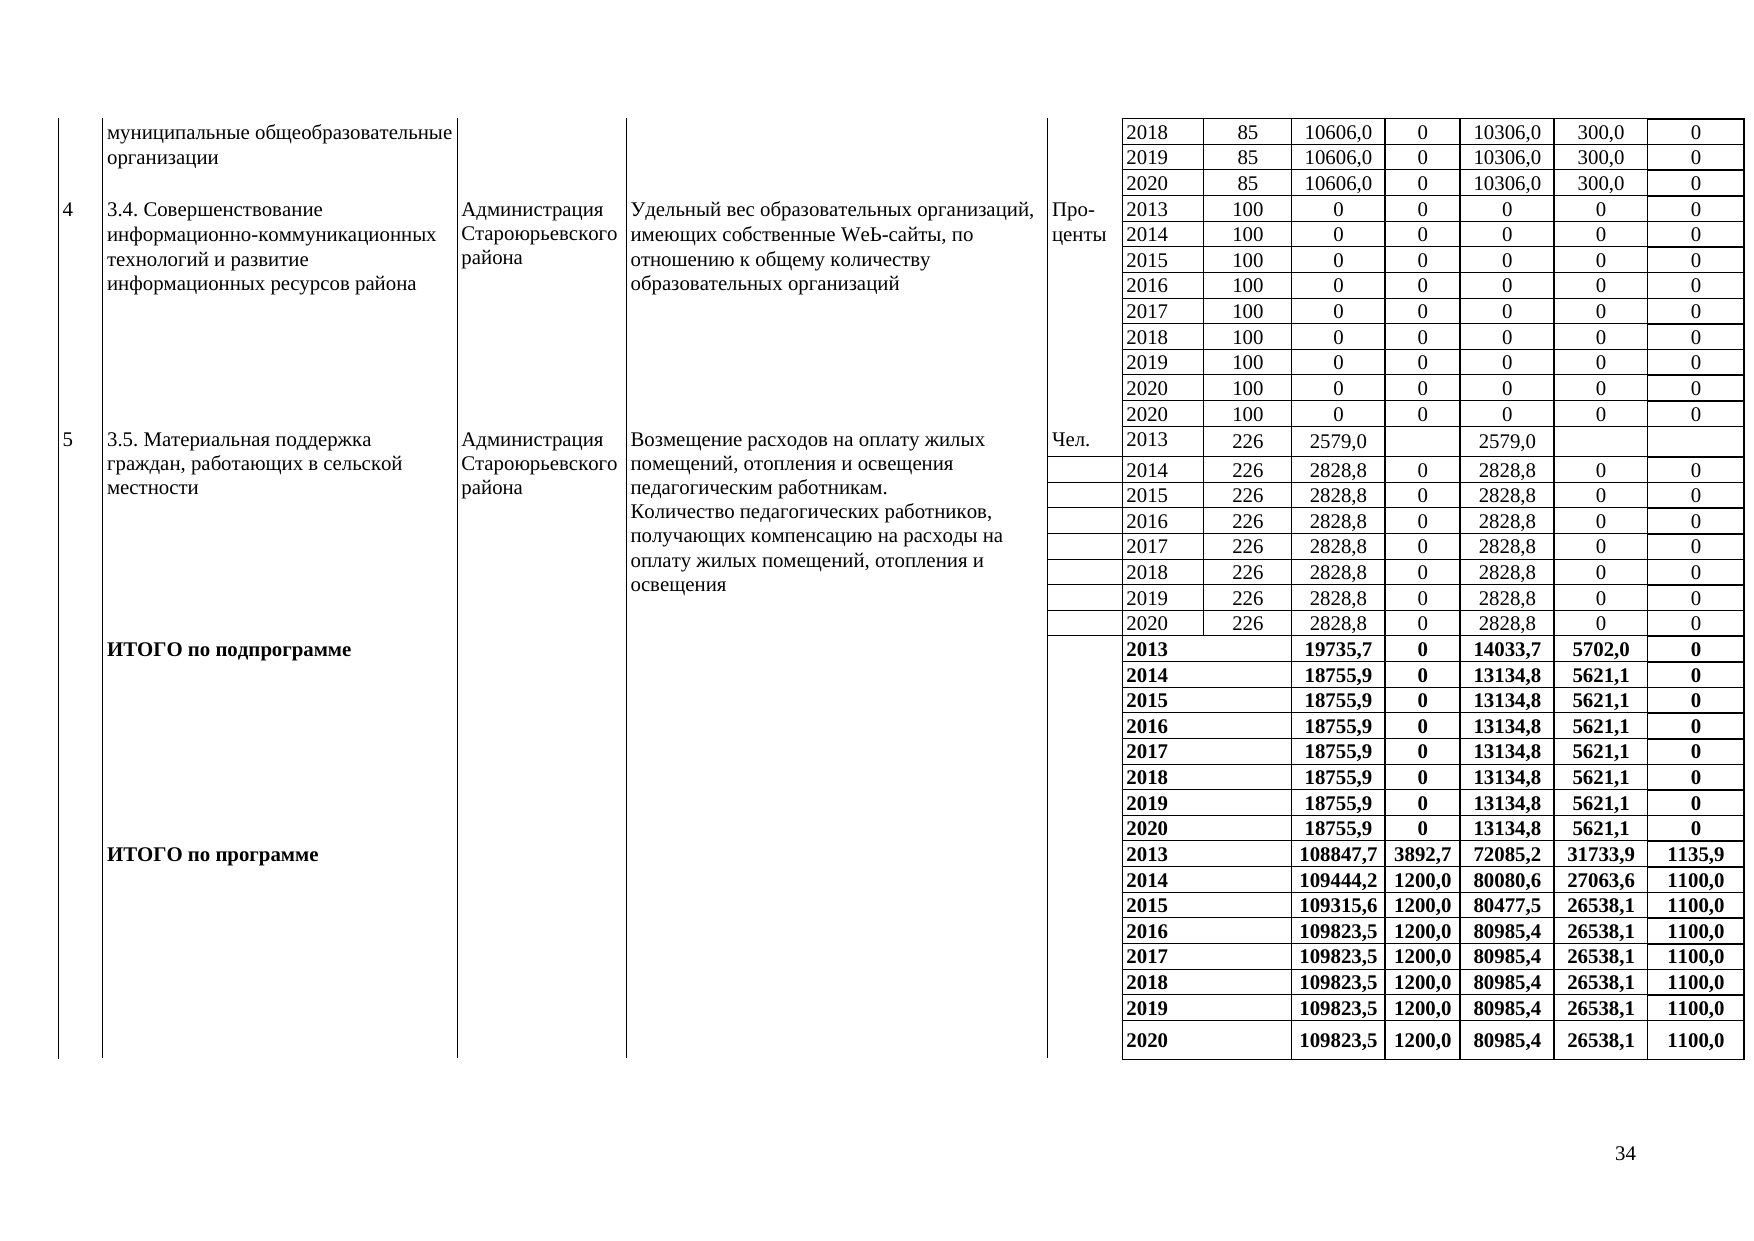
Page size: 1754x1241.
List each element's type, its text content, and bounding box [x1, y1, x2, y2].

table_cell 226 [1204, 483, 1291, 507]
table_cell 2016 [1123, 713, 1291, 738]
table_cell 2018 [1123, 970, 1291, 994]
table_cell 100 [1204, 324, 1291, 349]
table_cell 0 [1648, 273, 1743, 297]
table_cell [1386, 427, 1459, 456]
table_cell [59, 840, 102, 1058]
table_cell 0 [1386, 765, 1459, 789]
table_cell 26538,1 [1555, 995, 1647, 1020]
table_cell 0 [1386, 170, 1459, 195]
table_cell 108847,7 [1292, 841, 1384, 866]
table_cell [627, 118, 1047, 195]
table_cell 1200,0 [1386, 970, 1459, 994]
table_cell 2019 [1123, 585, 1203, 610]
table_cell 3.4. Совершенствование информационно-коммуникационных технологий и развитие информационных ресурсов района [103, 195, 457, 426]
table_cell 0 [1386, 508, 1459, 533]
table_cell 0 [1555, 196, 1647, 221]
table_cell 300,0 [1555, 145, 1647, 169]
table_cell 2019 [1123, 790, 1291, 815]
table_cell 100 [1204, 273, 1291, 297]
table_cell 10306,0 [1461, 145, 1553, 169]
table_cell 0 [1648, 458, 1743, 482]
table_cell 0 [1648, 376, 1743, 400]
table_cell [1048, 534, 1122, 558]
table_cell 0 [1555, 401, 1647, 426]
table_cell 0 [1648, 248, 1743, 272]
table_cell 0 [1461, 273, 1553, 297]
table_cell [1048, 611, 1122, 635]
table_cell 5621,1 [1555, 790, 1647, 815]
table_cell 2013 [1123, 196, 1203, 221]
table_cell 100 [1204, 401, 1291, 426]
table_cell 0 [1386, 247, 1459, 272]
table_cell [458, 118, 626, 195]
table_cell ИТОГО по программе [103, 840, 457, 1058]
table_cell 0 [1555, 508, 1647, 533]
table_cell 13134,8 [1461, 688, 1553, 712]
table_cell 0 [1386, 457, 1459, 482]
table_cell 0 [1648, 299, 1743, 323]
table_cell 80985,4 [1461, 944, 1553, 968]
table_cell 5621,1 [1555, 662, 1647, 687]
table_cell 0 [1386, 222, 1459, 246]
table_cell 18755,9 [1292, 688, 1384, 712]
table_cell 2018 [1123, 560, 1203, 584]
table_cell Администрация Староюрьевского района [458, 426, 626, 635]
table_cell 0 [1292, 401, 1384, 426]
table_cell 0 [1461, 222, 1553, 246]
table_cell 26538,1 [1555, 1021, 1647, 1058]
table_cell 72085,2 [1461, 841, 1553, 866]
table_cell 1200,0 [1386, 918, 1459, 943]
table_cell Администрация Староюрьевского района [458, 195, 626, 426]
table_cell 226 [1204, 560, 1291, 584]
table_cell 2828,8 [1292, 483, 1384, 507]
table_cell 0 [1292, 350, 1384, 374]
table_cell [1048, 508, 1122, 533]
table_cell 300,0 [1555, 119, 1647, 144]
table_cell 0 [1555, 375, 1647, 400]
table_cell 226 [1204, 611, 1291, 635]
table_cell 26538,1 [1555, 970, 1647, 994]
table_cell 0 [1555, 247, 1647, 272]
table_cell 0 [1648, 171, 1743, 195]
table_cell 0 [1555, 585, 1647, 610]
table_cell 2013 [1123, 427, 1203, 456]
table_cell 0 [1386, 688, 1459, 712]
table_cell 0 [1648, 688, 1743, 712]
table_cell 0 [1386, 534, 1459, 558]
table_cell 0 [1386, 739, 1459, 763]
table_cell 0 [1648, 325, 1743, 349]
table_cell 2018 [1123, 324, 1203, 349]
table_cell муниципальные общеобразовательные организации [103, 118, 457, 195]
table_cell 100 [1204, 299, 1291, 323]
table_cell 1100,0 [1648, 1021, 1743, 1058]
table_cell 26538,1 [1555, 918, 1647, 943]
table_cell 0 [1648, 586, 1743, 610]
table_cell 5621,1 [1555, 688, 1647, 712]
table_cell 0 [1461, 299, 1553, 323]
table_cell 0 [1386, 324, 1459, 349]
table_cell 1200,0 [1386, 893, 1459, 917]
table_cell 0 [1386, 790, 1459, 815]
table_cell 10306,0 [1461, 119, 1553, 144]
table_cell 0 [1386, 611, 1459, 635]
table_cell 0 [1292, 375, 1384, 400]
table_cell 0 [1648, 714, 1743, 738]
table_cell 2019 [1123, 145, 1203, 169]
table_cell [1048, 585, 1122, 610]
table_cell 4 [59, 195, 102, 426]
table_cell 0 [1386, 196, 1459, 221]
table_cell [458, 840, 626, 1058]
table_cell 2013 [1123, 636, 1291, 661]
table_cell 2828,8 [1461, 508, 1553, 533]
table_cell 2015 [1123, 688, 1291, 712]
table_cell 0 [1555, 611, 1647, 635]
table_cell 10606,0 [1292, 145, 1384, 169]
table_cell ИТОГО по подпрограмме [103, 635, 457, 840]
table_cell 13134,8 [1461, 765, 1553, 789]
table_cell 0 [1386, 299, 1459, 323]
table_cell 1200,0 [1386, 867, 1459, 892]
table_cell 18755,9 [1292, 816, 1384, 840]
table_cell [1648, 427, 1743, 456]
table_cell 2020 [1123, 170, 1203, 195]
table_cell 2828,8 [1461, 534, 1553, 558]
table_cell 26538,1 [1555, 944, 1647, 968]
table_cell 2828,8 [1461, 560, 1553, 584]
table_cell 0 [1292, 324, 1384, 349]
table_cell 2828,8 [1461, 483, 1553, 507]
table_cell 1200,0 [1386, 944, 1459, 968]
table_cell 5621,1 [1555, 739, 1647, 763]
table_cell 0 [1555, 273, 1647, 297]
table_cell 0 [1461, 324, 1553, 349]
table_cell 2020 [1123, 611, 1203, 635]
table_cell 0 [1386, 483, 1459, 507]
table_cell 1100,0 [1648, 945, 1743, 968]
table_cell 1100,0 [1648, 996, 1743, 1020]
table_cell 2014 [1123, 662, 1291, 687]
table_cell 2015 [1123, 893, 1291, 917]
table_cell 109444,2 [1292, 867, 1384, 892]
table_cell 85 [1204, 145, 1291, 169]
table_cell [1048, 483, 1122, 507]
table_cell 5 [59, 426, 102, 635]
table_cell 0 [1648, 509, 1743, 533]
table_cell 13134,8 [1461, 662, 1553, 687]
table_cell 1100,0 [1648, 970, 1743, 994]
table_cell 18755,9 [1292, 662, 1384, 687]
table_cell 18755,9 [1292, 713, 1384, 738]
table_cell 100 [1204, 222, 1291, 246]
table_cell 85 [1204, 119, 1291, 144]
table_cell 2018 [1123, 765, 1291, 789]
table_cell 2579,0 [1292, 427, 1384, 456]
table_cell 1200,0 [1386, 995, 1459, 1020]
table_cell 0 [1555, 350, 1647, 374]
table_cell 0 [1555, 534, 1647, 558]
table_cell 0 [1386, 662, 1459, 687]
table_cell 0 [1555, 299, 1647, 323]
table_cell [627, 635, 1047, 840]
table_cell 0 [1386, 401, 1459, 426]
table_cell [1048, 457, 1122, 482]
table_cell Удельный вес образовательных организаций, имеющих собственные WеЬ-сайты, по отношению к общему количеству образовательных организаций [627, 195, 1047, 426]
table_cell Про­центы [1048, 195, 1122, 426]
table_cell 85 [1204, 170, 1291, 195]
table_cell 5621,1 [1555, 713, 1647, 738]
table_cell 18755,9 [1292, 765, 1384, 789]
table_cell 2020 [1123, 375, 1203, 400]
table_cell [59, 635, 102, 840]
table_cell [1048, 636, 1122, 840]
table_cell 80080,6 [1461, 867, 1553, 892]
table_cell [59, 118, 102, 195]
table_cell 0 [1555, 324, 1647, 349]
table_cell 2017 [1123, 534, 1203, 558]
table_cell 2016 [1123, 508, 1203, 533]
table_cell 0 [1386, 350, 1459, 374]
table_cell 0 [1555, 222, 1647, 246]
table_cell 0 [1648, 402, 1743, 426]
table_cell 0 [1648, 765, 1743, 789]
table_cell 300,0 [1555, 170, 1647, 195]
table_cell 0 [1648, 663, 1743, 687]
table_cell 10306,0 [1461, 170, 1553, 195]
table_cell 0 [1461, 247, 1553, 272]
table_cell 0 [1648, 791, 1743, 815]
table_cell [458, 635, 626, 840]
table_cell 109823,5 [1292, 995, 1384, 1020]
table_cell 5621,1 [1555, 816, 1647, 840]
table_cell 0 [1461, 375, 1553, 400]
table_cell 5702,0 [1555, 636, 1647, 661]
table_cell 31733,9 [1555, 841, 1647, 866]
table_cell 80985,4 [1461, 970, 1553, 994]
table_cell 80477,5 [1461, 893, 1553, 917]
table_cell 80985,4 [1461, 1021, 1553, 1058]
table_cell 13134,8 [1461, 739, 1553, 763]
table_cell 2828,8 [1461, 585, 1553, 610]
table_cell 100 [1204, 196, 1291, 221]
table_cell 0 [1386, 636, 1459, 661]
table_cell 2015 [1123, 483, 1203, 507]
table_cell 10606,0 [1292, 170, 1384, 195]
table_cell 2019 [1123, 350, 1203, 374]
table_cell [1048, 118, 1122, 195]
table_cell [627, 840, 1047, 1058]
table_cell 2020 [1123, 1021, 1291, 1058]
table_cell 0 [1648, 637, 1743, 661]
table_cell 100 [1204, 375, 1291, 400]
table_cell 3892,7 [1386, 841, 1459, 866]
table_cell 2579,0 [1461, 427, 1553, 456]
table_cell 0 [1461, 401, 1553, 426]
table_cell 2016 [1123, 918, 1291, 943]
table_cell [1048, 840, 1122, 1058]
table_cell 226 [1204, 508, 1291, 533]
table_cell 2828,8 [1461, 457, 1553, 482]
table_cell 109823,5 [1292, 918, 1384, 943]
table_cell 0 [1386, 145, 1459, 169]
table_cell 2828,8 [1292, 585, 1384, 610]
table_cell 109823,5 [1292, 944, 1384, 968]
table_cell 27063,6 [1555, 867, 1647, 892]
table_cell 13134,8 [1461, 713, 1553, 738]
table_cell 2017 [1123, 739, 1291, 763]
table_cell 2017 [1123, 944, 1291, 968]
table_cell 0 [1386, 375, 1459, 400]
table_cell 0 [1386, 713, 1459, 738]
table_cell 2015 [1123, 247, 1203, 272]
table_cell 0 [1292, 247, 1384, 272]
table_cell 2828,8 [1292, 611, 1384, 635]
table_cell 109823,5 [1292, 970, 1384, 994]
table_cell 0 [1648, 560, 1743, 584]
table_cell 2828,8 [1292, 534, 1384, 558]
table_cell 0 [1292, 273, 1384, 297]
table_cell 1100,0 [1648, 868, 1743, 892]
table_cell 0 [1648, 816, 1743, 840]
table_cell 2020 [1123, 401, 1203, 426]
table_cell 2017 [1123, 299, 1203, 323]
table_cell 19735,7 [1292, 636, 1384, 661]
table_cell 0 [1648, 120, 1743, 144]
table_cell 2828,8 [1292, 560, 1384, 584]
table_cell 1100,0 [1648, 893, 1743, 917]
table_cell 2014 [1123, 457, 1203, 482]
table_cell 0 [1648, 483, 1743, 507]
table_cell 0 [1648, 145, 1743, 169]
table_cell 0 [1648, 222, 1743, 246]
table_cell 0 [1292, 299, 1384, 323]
table_cell 0 [1555, 483, 1647, 507]
table_cell 226 [1204, 585, 1291, 610]
table_cell [1048, 560, 1122, 584]
table_cell 5621,1 [1555, 765, 1647, 789]
table_cell 80985,4 [1461, 918, 1553, 943]
table_cell 0 [1386, 585, 1459, 610]
table_cell 0 [1648, 535, 1743, 558]
table_cell 0 [1648, 740, 1743, 763]
table_cell 13134,8 [1461, 790, 1553, 815]
table_cell 2828,8 [1461, 611, 1553, 635]
table_cell 26538,1 [1555, 893, 1647, 917]
table_cell 109823,5 [1292, 1021, 1384, 1058]
table_cell 1100,0 [1648, 919, 1743, 943]
table_cell Возмещение расходов на оплату жилых помещений, отопления и освещения педагогическим работникам. Количество педагогических работников, получающих компенсацию на расходы на оплату жилых помещений, отопления и освещения [627, 426, 1047, 635]
table_cell 100 [1204, 247, 1291, 272]
table_cell 80985,4 [1461, 995, 1553, 1020]
table_cell 18755,9 [1292, 790, 1384, 815]
table_cell 18755,9 [1292, 739, 1384, 763]
table_cell 0 [1292, 222, 1384, 246]
table_cell 1135,9 [1648, 842, 1743, 866]
table_cell 0 [1386, 560, 1459, 584]
table_cell 0 [1386, 273, 1459, 297]
table_cell Чел. [1048, 426, 1122, 456]
table_cell 0 [1386, 816, 1459, 840]
table_cell 2013 [1123, 841, 1291, 866]
table_cell 0 [1555, 457, 1647, 482]
table_cell 10606,0 [1292, 119, 1384, 144]
table_cell 3.5. Материальная поддержка граждан, работающих в сельской местности [103, 426, 457, 635]
table_cell 0 [1555, 560, 1647, 584]
table_cell 226 [1204, 427, 1291, 456]
table_cell 0 [1461, 196, 1553, 221]
table_cell 0 [1648, 197, 1743, 221]
table_cell 2018 [1123, 119, 1203, 144]
table_cell 1200,0 [1386, 1021, 1459, 1058]
table_cell 2019 [1123, 995, 1291, 1020]
table_cell 226 [1204, 457, 1291, 482]
table_cell 109315,6 [1292, 893, 1384, 917]
table_cell 2016 [1123, 273, 1203, 297]
table_cell 0 [1386, 119, 1459, 144]
table_cell 13134,8 [1461, 816, 1553, 840]
table_cell 226 [1204, 534, 1291, 558]
table_cell 2828,8 [1292, 457, 1384, 482]
table_cell 2014 [1123, 222, 1203, 246]
table_cell 0 [1292, 196, 1384, 221]
table_cell 100 [1204, 350, 1291, 374]
table_cell 14033,7 [1461, 636, 1553, 661]
table_cell 0 [1648, 611, 1743, 635]
table_cell [1555, 427, 1647, 456]
table_cell 2020 [1123, 816, 1291, 840]
table_cell 2828,8 [1292, 508, 1384, 533]
table_cell 2014 [1123, 867, 1291, 892]
table_cell 0 [1461, 350, 1553, 374]
table_cell 0 [1648, 350, 1743, 374]
